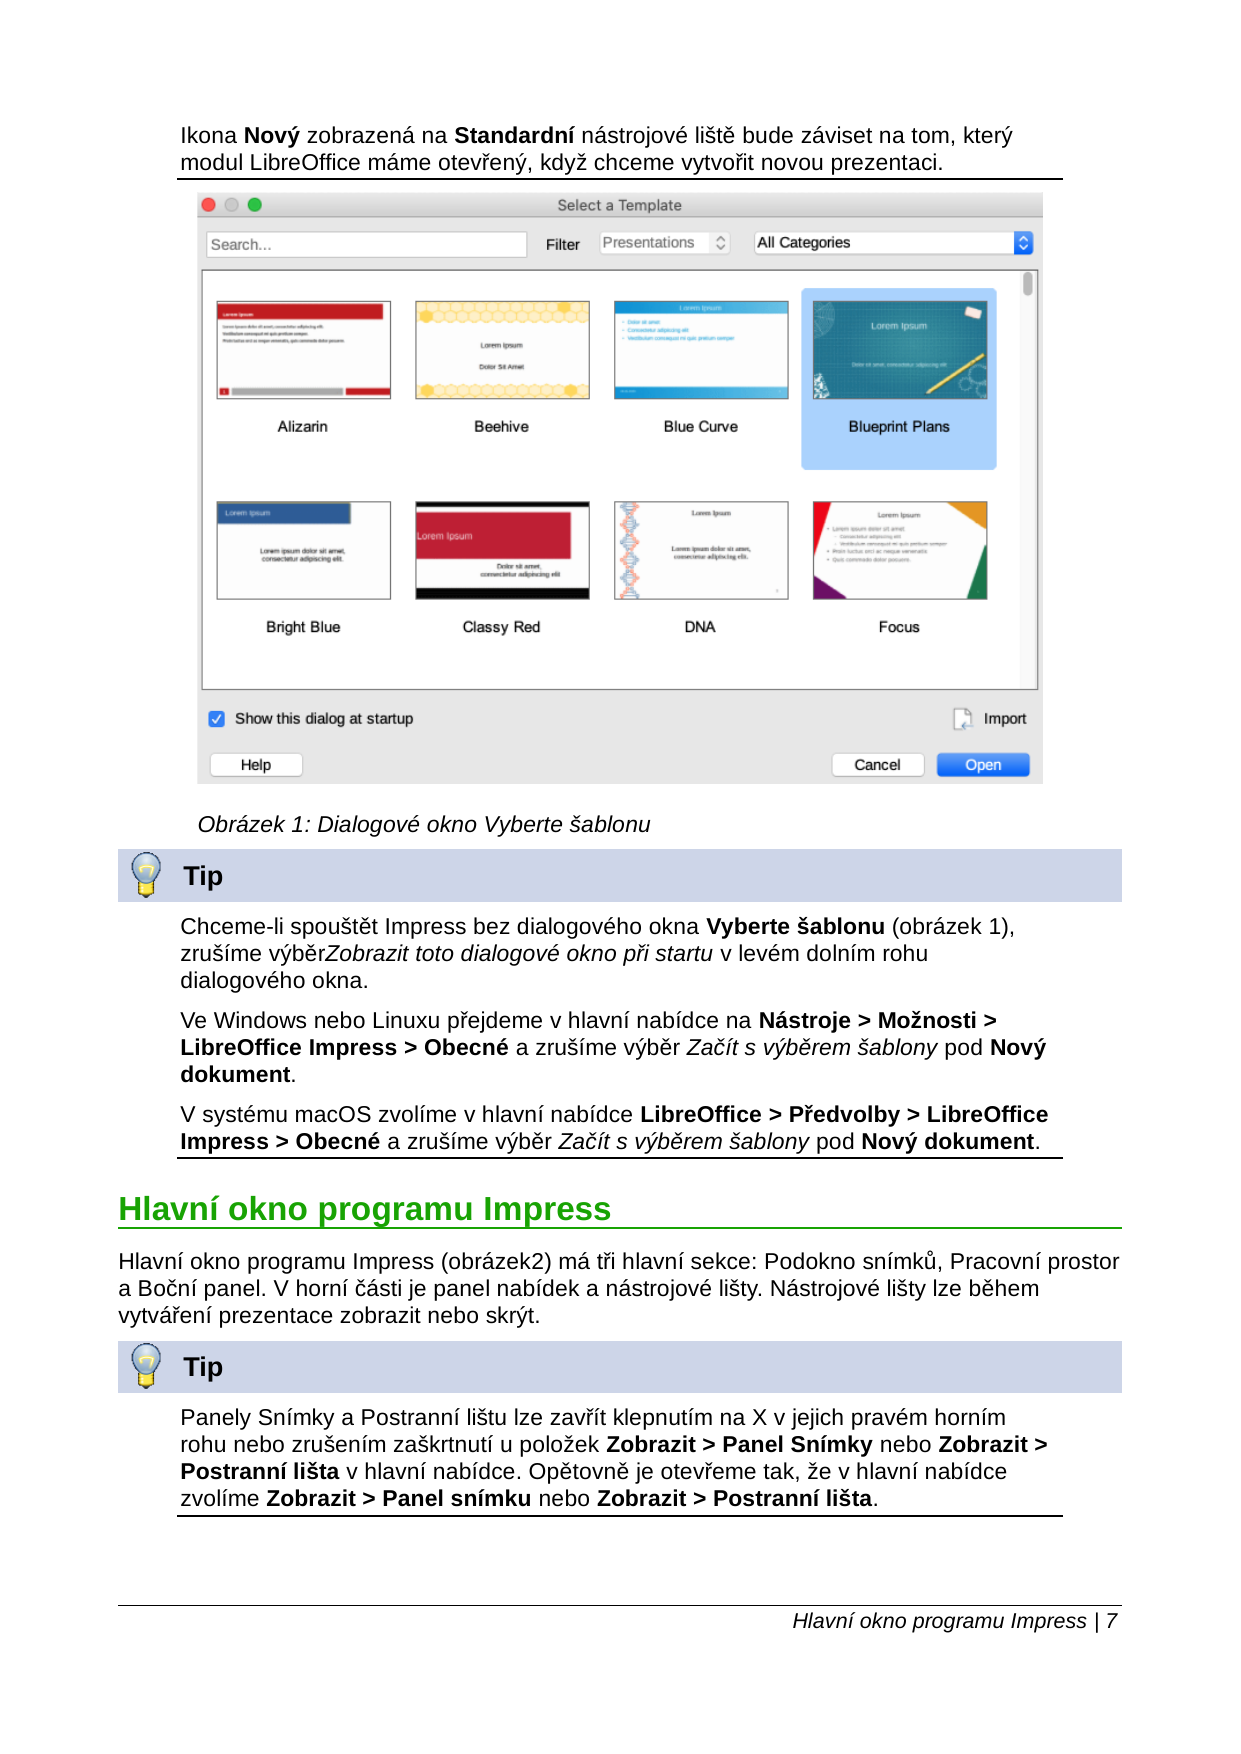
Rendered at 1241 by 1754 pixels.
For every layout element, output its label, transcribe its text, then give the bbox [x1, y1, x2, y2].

subtitle Tip [118, 1341, 1122, 1393]
text Ikona Nový zobrazená na Standardní nástrojové liště bude záviset na tom, který modul LibreOffice máme otevřený, když chceme vytvořit novou prezentaci. [177, 118, 1063, 178]
subtitle Hlavní okno programu Impress [118, 1189, 1122, 1227]
text V systému macOS zvolíme v hlavní nabídce LibreOffice > Předvolby > LibreOffice Impress > Obecné a zrušíme výběr Začít s výběrem šablony pod Nový dokument. [177, 1097, 1063, 1157]
subtitle Tip [118, 849, 1122, 902]
picture [197, 192, 1043, 784]
text Hlavní okno programu Impress (obrázek 2) má tři hlavní sekce: Podokno snímků, Pracovní prostor a Boční panel. V horní části je panel nabídek a nástrojové lišty. Nástrojové lišty lze během vytváření prezentace zobrazit nebo skrýt. [118, 1247, 1122, 1328]
text Panely Snímky a Postranní lištu lze zavřít klepnutím na X v jejich pravém horním rohu nebo zrušením zaškrtnutí u položek Zobrazit > Panel Snímky nebo Zobrazit > Postranní lišta v hlavní nabídce. Opětovně je otevřeme tak, že v hlavní nabídce zvolíme Zobrazit > Panel snímku nebo Zobrazit > Postranní lišta. [177, 1401, 1063, 1515]
text Ve Windows nebo Linuxu přejdeme v hlavní nabídce na Nástroje > Možnosti > LibreOffice Impress > Obecné a zrušíme výběr Začít s výběrem šablony pod Nový dokument. [177, 1003, 1063, 1087]
picture [119, 1341, 170, 1392]
text Obrázek 1: Dialogové okno Vyberte šablonu [197, 784, 1043, 838]
text Chceme-li spouštět Impress bez dialogového okna Vyberte šablonu (obrázek 1), zrušíme výběrZobrazit toto dialogové okno při startu v levém dolním rohu dialogového okna. [177, 909, 1063, 994]
picture [119, 850, 170, 901]
